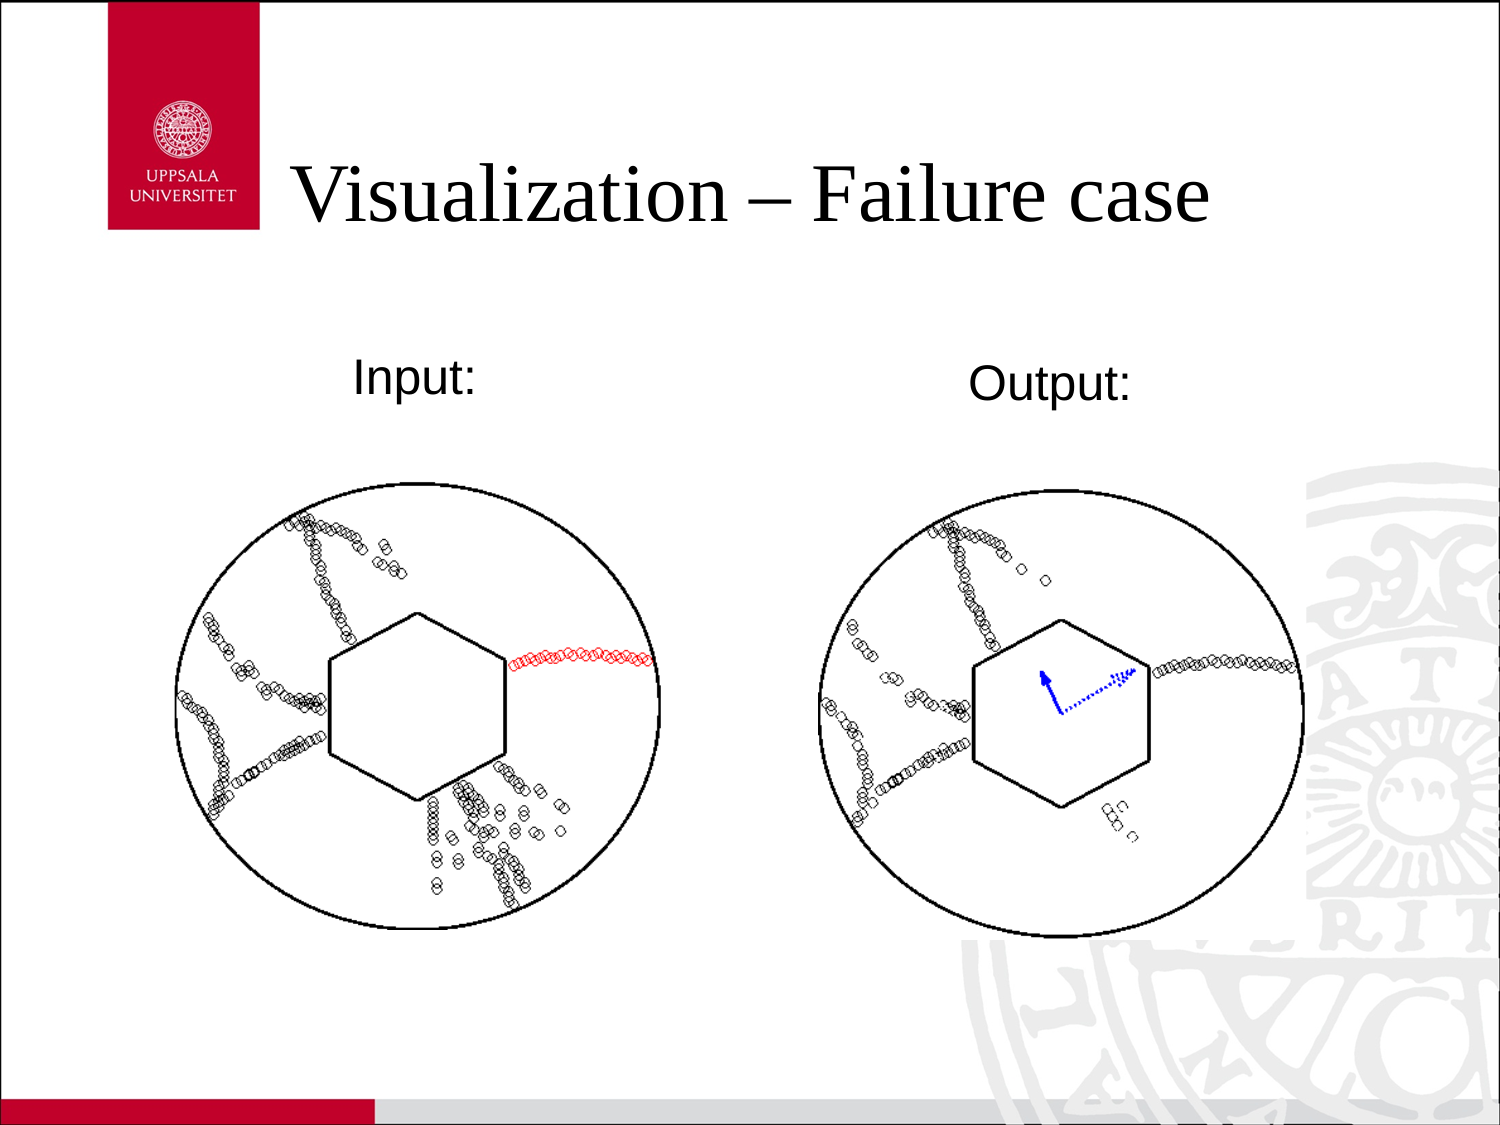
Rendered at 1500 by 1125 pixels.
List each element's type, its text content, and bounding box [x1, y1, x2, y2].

text_box Output: [953, 348, 1158, 419]
title Visualization – Failure case [289, 99, 1436, 288]
text_box Input: [337, 342, 503, 413]
picture [0, 0, 1500, 1125]
